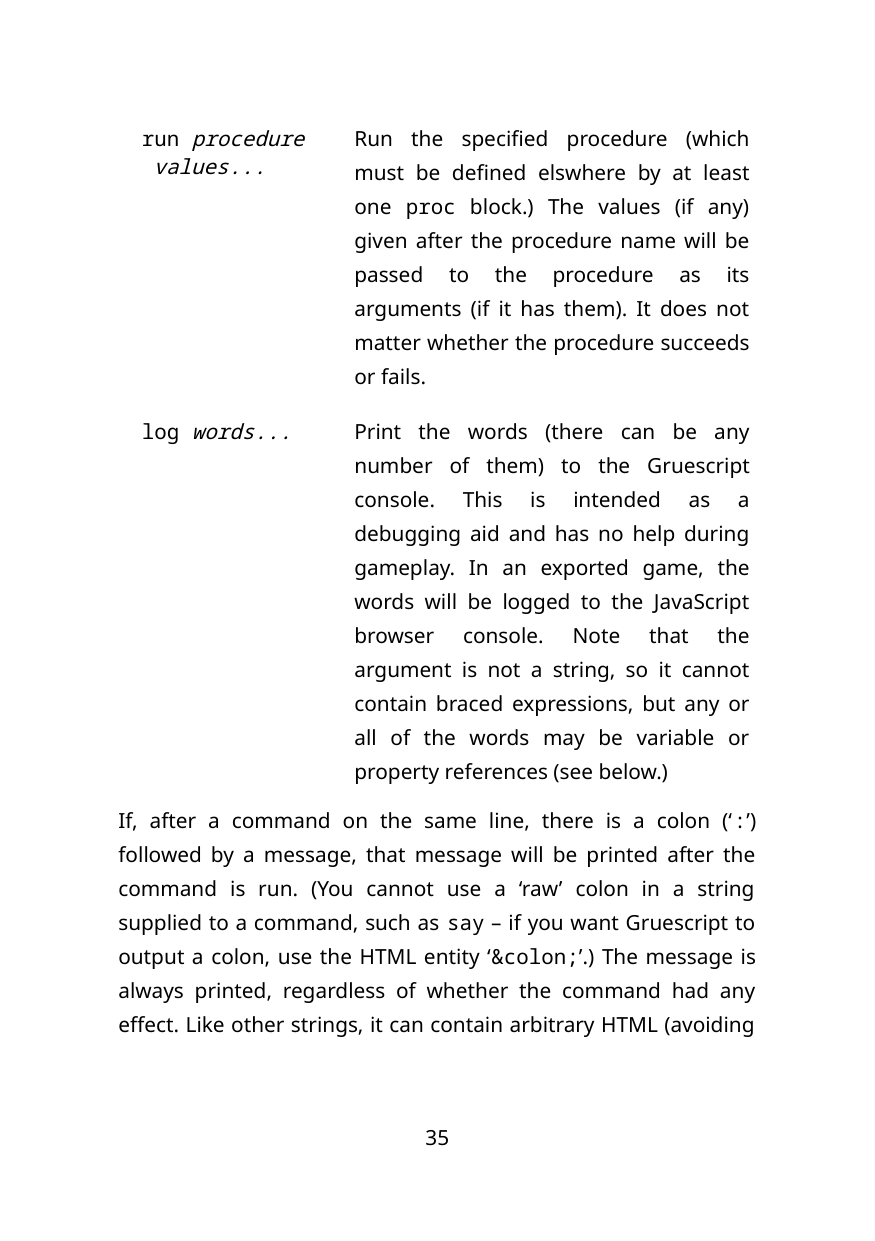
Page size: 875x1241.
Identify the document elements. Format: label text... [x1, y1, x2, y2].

table_cell run procedure values... [118, 118, 348, 411]
table_cell Print the words (there can be any number of them) to the Gruescript console. This is intended as a debugging aid and has no help during gameplay. In an exported game, the words will be logged to the JavaScript browser console. Note that the argument is not a string, so it cannot contain braced expressions, but any or all of the words may be variable or property references (see below.) [348, 411, 756, 806]
table_cell Run the specified procedure (which must be defined elswhere by at least one proc block.) The values (if any) given after the procedure name will be passed to the procedure as its arguments (if it has them). It does not matter whether the procedure succeeds or fails. [348, 118, 756, 411]
table_cell log words... [118, 411, 348, 806]
text If, after a command on the same line, there is a colon (‘:’) followed by a message, that message will be printed after the command is run. (You cannot use a ‘raw’ colon in a string supplied to a command, such as say – if you want Gruescript to output a colon, use the HTML entity ‘&colon;’.) The message is always printed, regardless of whether the command had any effect. Like other strings, it can contain arbitrary HTML (avoiding [118, 806, 756, 1039]
